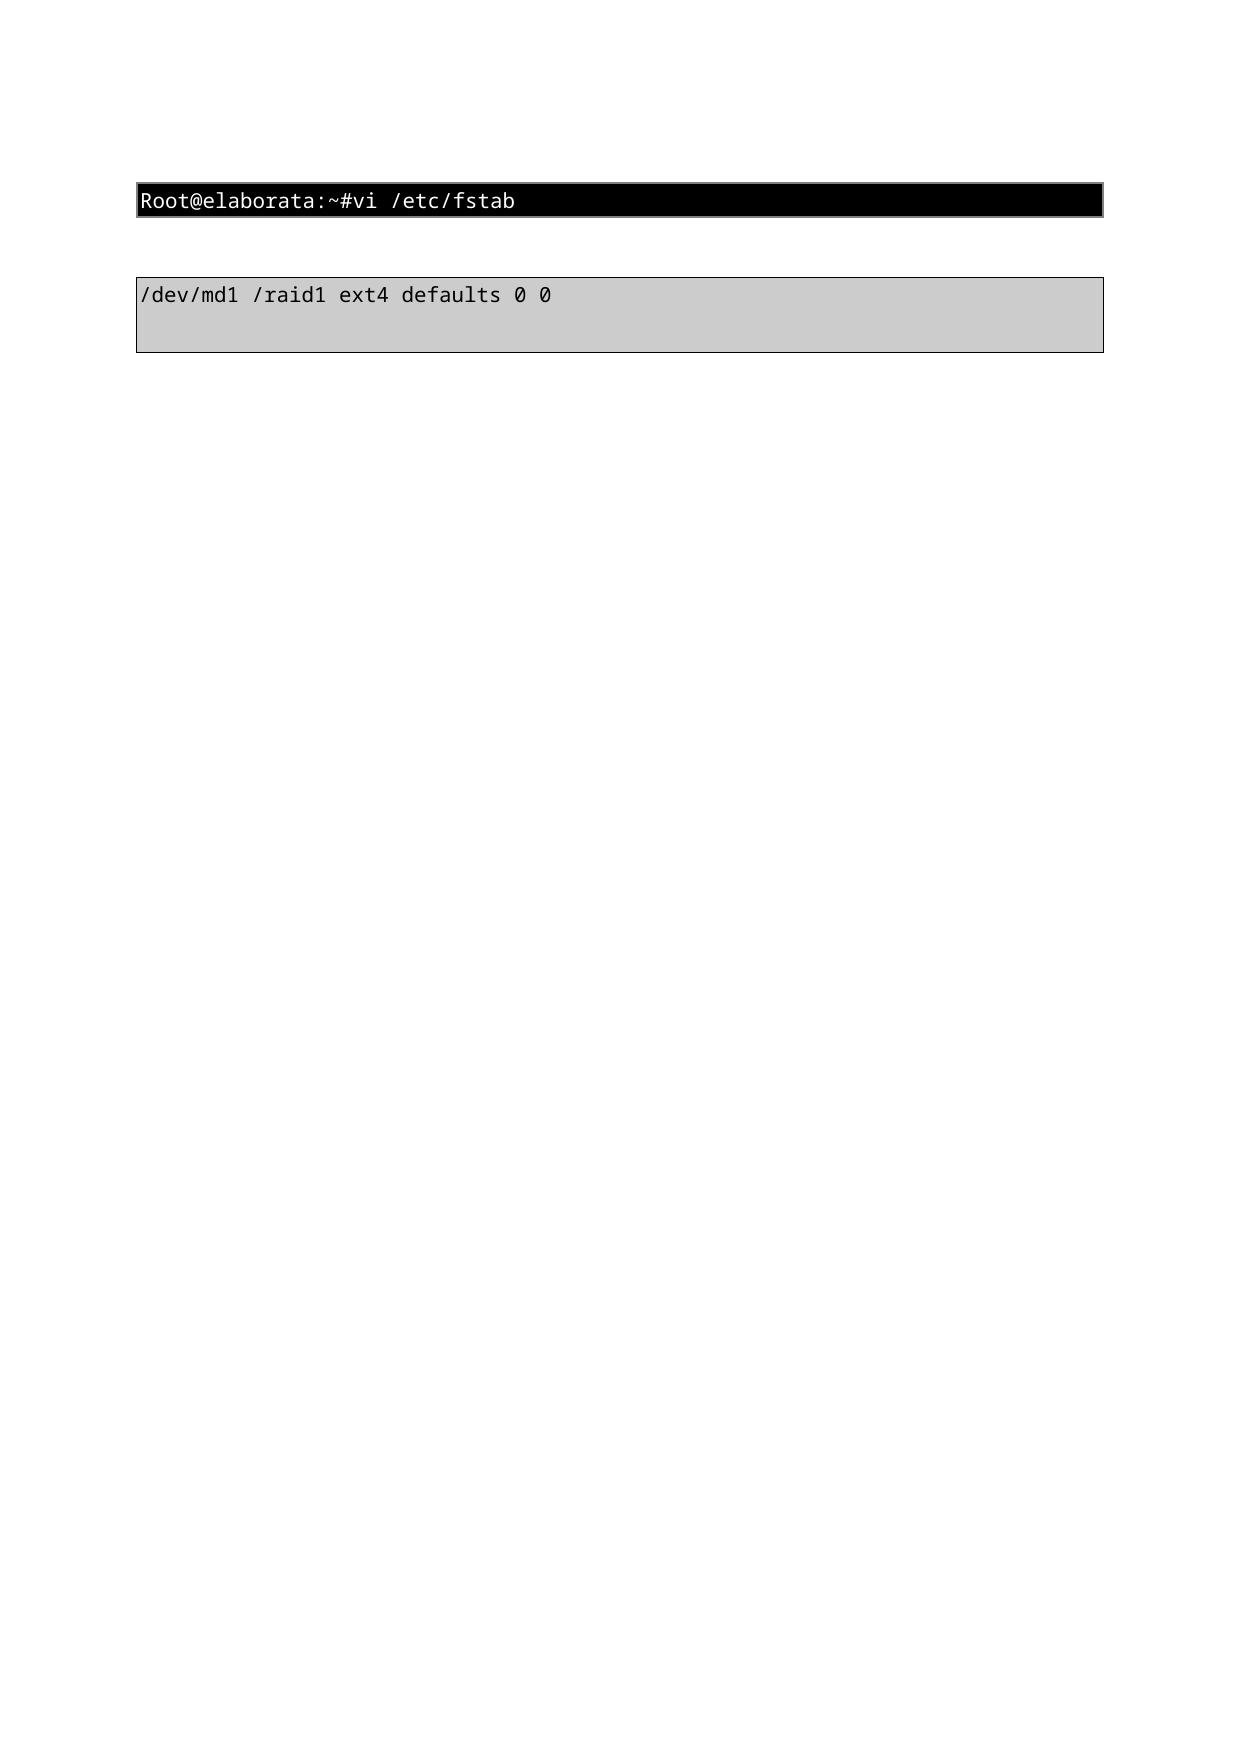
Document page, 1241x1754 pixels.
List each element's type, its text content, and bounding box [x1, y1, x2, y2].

text root@elaborata:~#vi /etc/fstab [138, 184, 1102, 216]
text /dev/md1 /raid1 ext4 defaults 0 0 [137, 278, 1103, 309]
